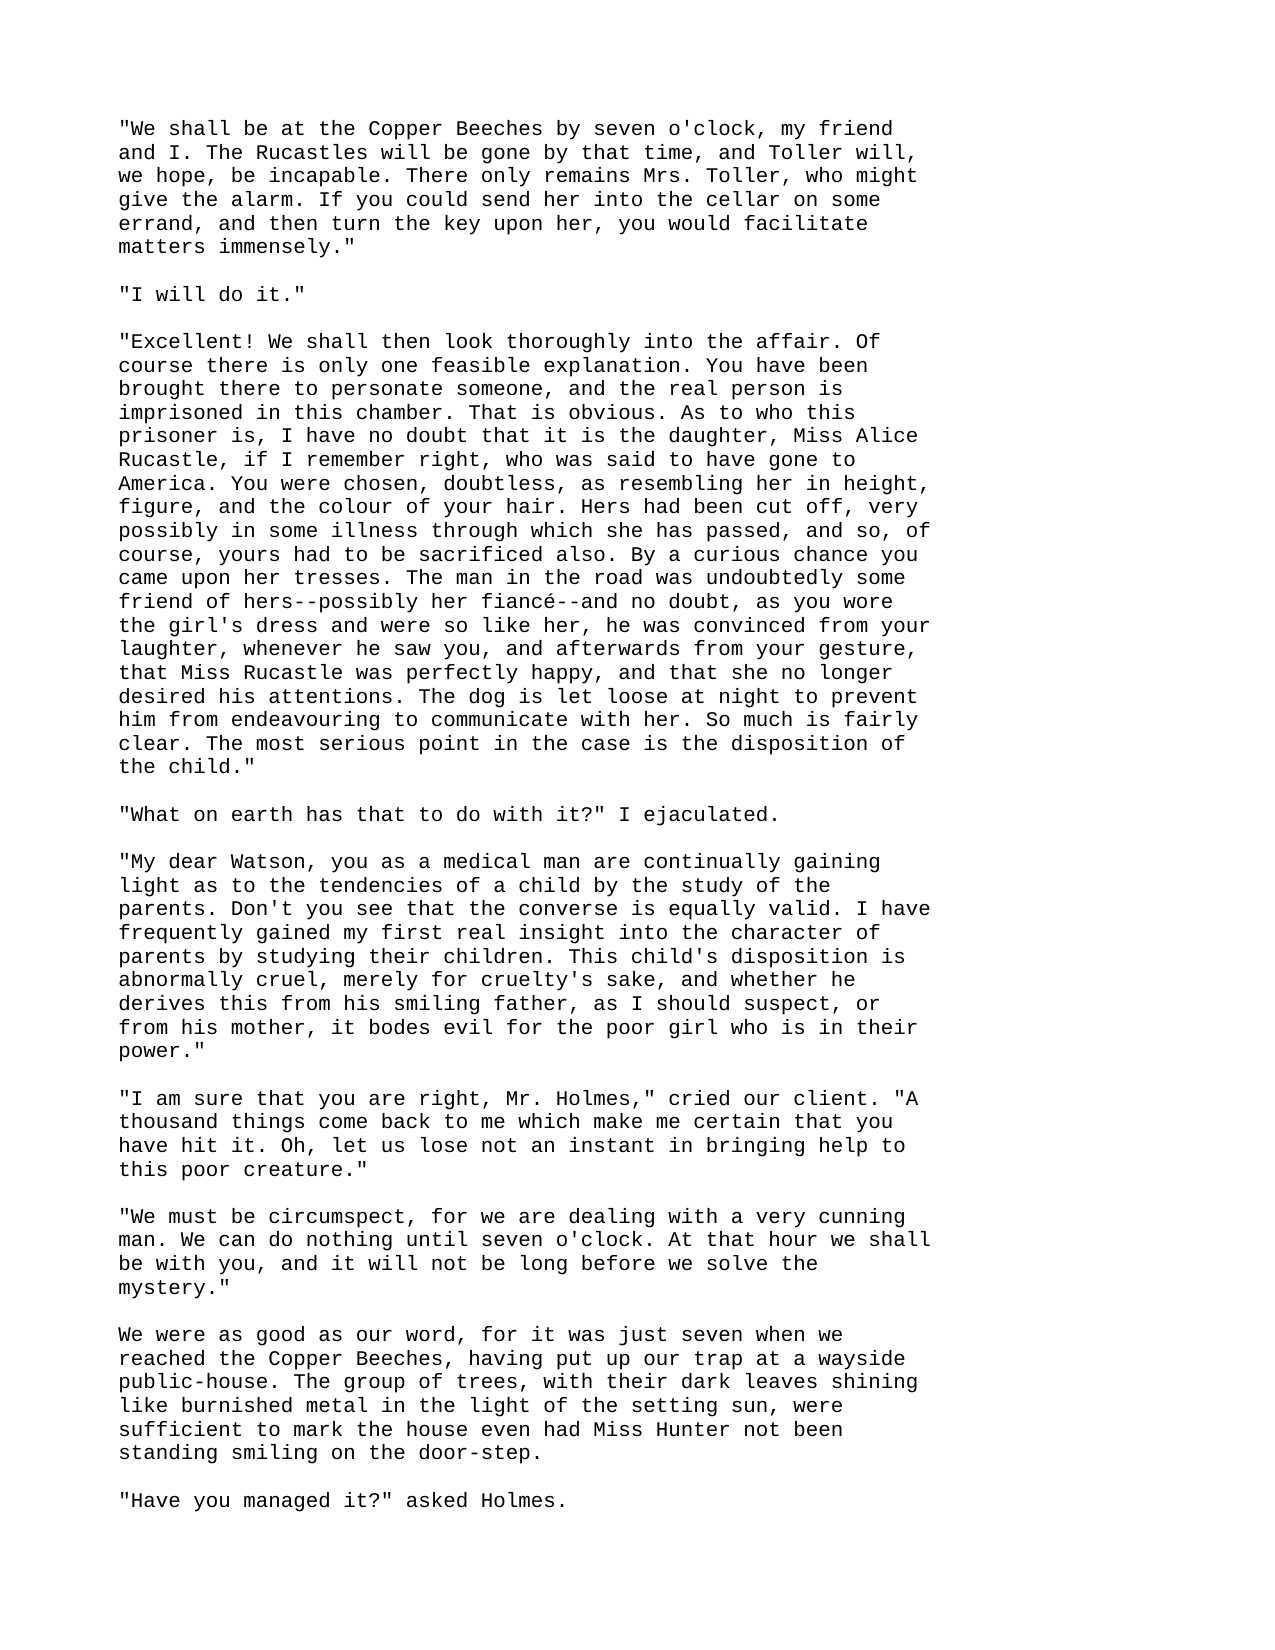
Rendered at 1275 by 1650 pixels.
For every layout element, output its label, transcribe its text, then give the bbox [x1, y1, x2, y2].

text public-house. The group of trees, with their dark leaves shining [118, 1371, 1157, 1395]
text we hope, be incapable. There only remains Mrs. Toller, who might [118, 165, 1157, 189]
text mystery." [118, 1277, 1157, 1300]
text like burnished metal in the light of the setting sun, were [118, 1395, 1157, 1419]
text Rucastle, if I remember right, who was said to have gone to [118, 449, 1157, 473]
text "I will do it." [118, 284, 1157, 307]
text course, yours had to be sacrificed also. By a curious chance you [118, 544, 1157, 567]
text be with you, and it will not be long before we solve the [118, 1253, 1157, 1277]
text this poor creature." [118, 1158, 1157, 1182]
text the girl's dress and were so like her, he was convinced from your [118, 615, 1157, 638]
text clear. The most serious point in the case is the disposition of [118, 733, 1157, 757]
text power." [118, 1040, 1157, 1064]
text from his mother, it bodes evil for the poor girl who is in their [118, 1017, 1157, 1040]
text derives this from his smiling father, as I should suspect, or [118, 993, 1157, 1017]
text the child." [118, 757, 1157, 780]
text figure, and the colour of your hair. Hers had been cut off, very [118, 496, 1157, 520]
text and I. The Rucastles will be gone by that time, and Toller will, [118, 142, 1157, 165]
text that Miss Rucastle was perfectly happy, and that she no longer [118, 662, 1157, 686]
text him from endeavouring to communicate with her. So much is fairly [118, 709, 1157, 733]
text abnormally cruel, merely for cruelty's sake, and whether he [118, 969, 1157, 993]
text came upon her tresses. The man in the road was undoubtedly some [118, 567, 1157, 591]
text "What on earth has that to do with it?" I ejaculated. [118, 804, 1157, 827]
text light as to the tendencies of a child by the study of the [118, 875, 1157, 898]
text reached the Copper Beeches, having put up our trap at a wayside [118, 1348, 1157, 1371]
text course there is only one feasible explanation. You have been [118, 354, 1157, 378]
text America. You were chosen, doubtless, as resembling her in height, [118, 473, 1157, 496]
text possibly in some illness through which she has passed, and so, of [118, 520, 1157, 544]
text desired his attentions. The dog is let loose at night to prevent [118, 686, 1157, 709]
text errand, and then turn the key upon her, you would facilitate [118, 213, 1157, 236]
text give the alarm. If you could send her into the cellar on some [118, 189, 1157, 213]
text imprisoned in this chamber. That is obvious. As to who this [118, 402, 1157, 426]
text frequently gained my first real insight into the character of [118, 922, 1157, 946]
text sufficient to mark the house even had Miss Hunter not been [118, 1419, 1157, 1442]
text parents by studying their children. This child's disposition is [118, 946, 1157, 969]
text matters immensely." [118, 236, 1157, 260]
text prisoner is, I have no doubt that it is the daughter, Miss Alice [118, 426, 1157, 449]
text laughter, whenever he saw you, and afterwards from your gesture, [118, 638, 1157, 662]
text man. We can do nothing until seven o'clock. At that hour we shall [118, 1229, 1157, 1253]
text standing smiling on the door-step. [118, 1442, 1157, 1466]
text "Excellent! We shall then look thoroughly into the affair. Of [118, 331, 1157, 354]
text have hit it. Oh, let us lose not an instant in bringing help to [118, 1135, 1157, 1158]
text "I am sure that you are right, Mr. Holmes," cried our client. "A [118, 1088, 1157, 1111]
text thousand things come back to me which make me certain that you [118, 1111, 1157, 1135]
text "Have you managed it?" asked Holmes. [118, 1489, 1157, 1513]
text parents. Don't you see that the converse is equally valid. I have [118, 898, 1157, 922]
text "We shall be at the Copper Beeches by seven o'clock, my friend [118, 118, 1157, 142]
text brought there to personate someone, and the real person is [118, 378, 1157, 402]
text We were as good as our word, for it was just seven when we [118, 1324, 1157, 1348]
text "We must be circumspect, for we are dealing with a very cunning [118, 1206, 1157, 1229]
text "My dear Watson, you as a medical man are continually gaining [118, 851, 1157, 875]
text friend of hers--possibly her fiancé--and no doubt, as you wore [118, 591, 1157, 615]
